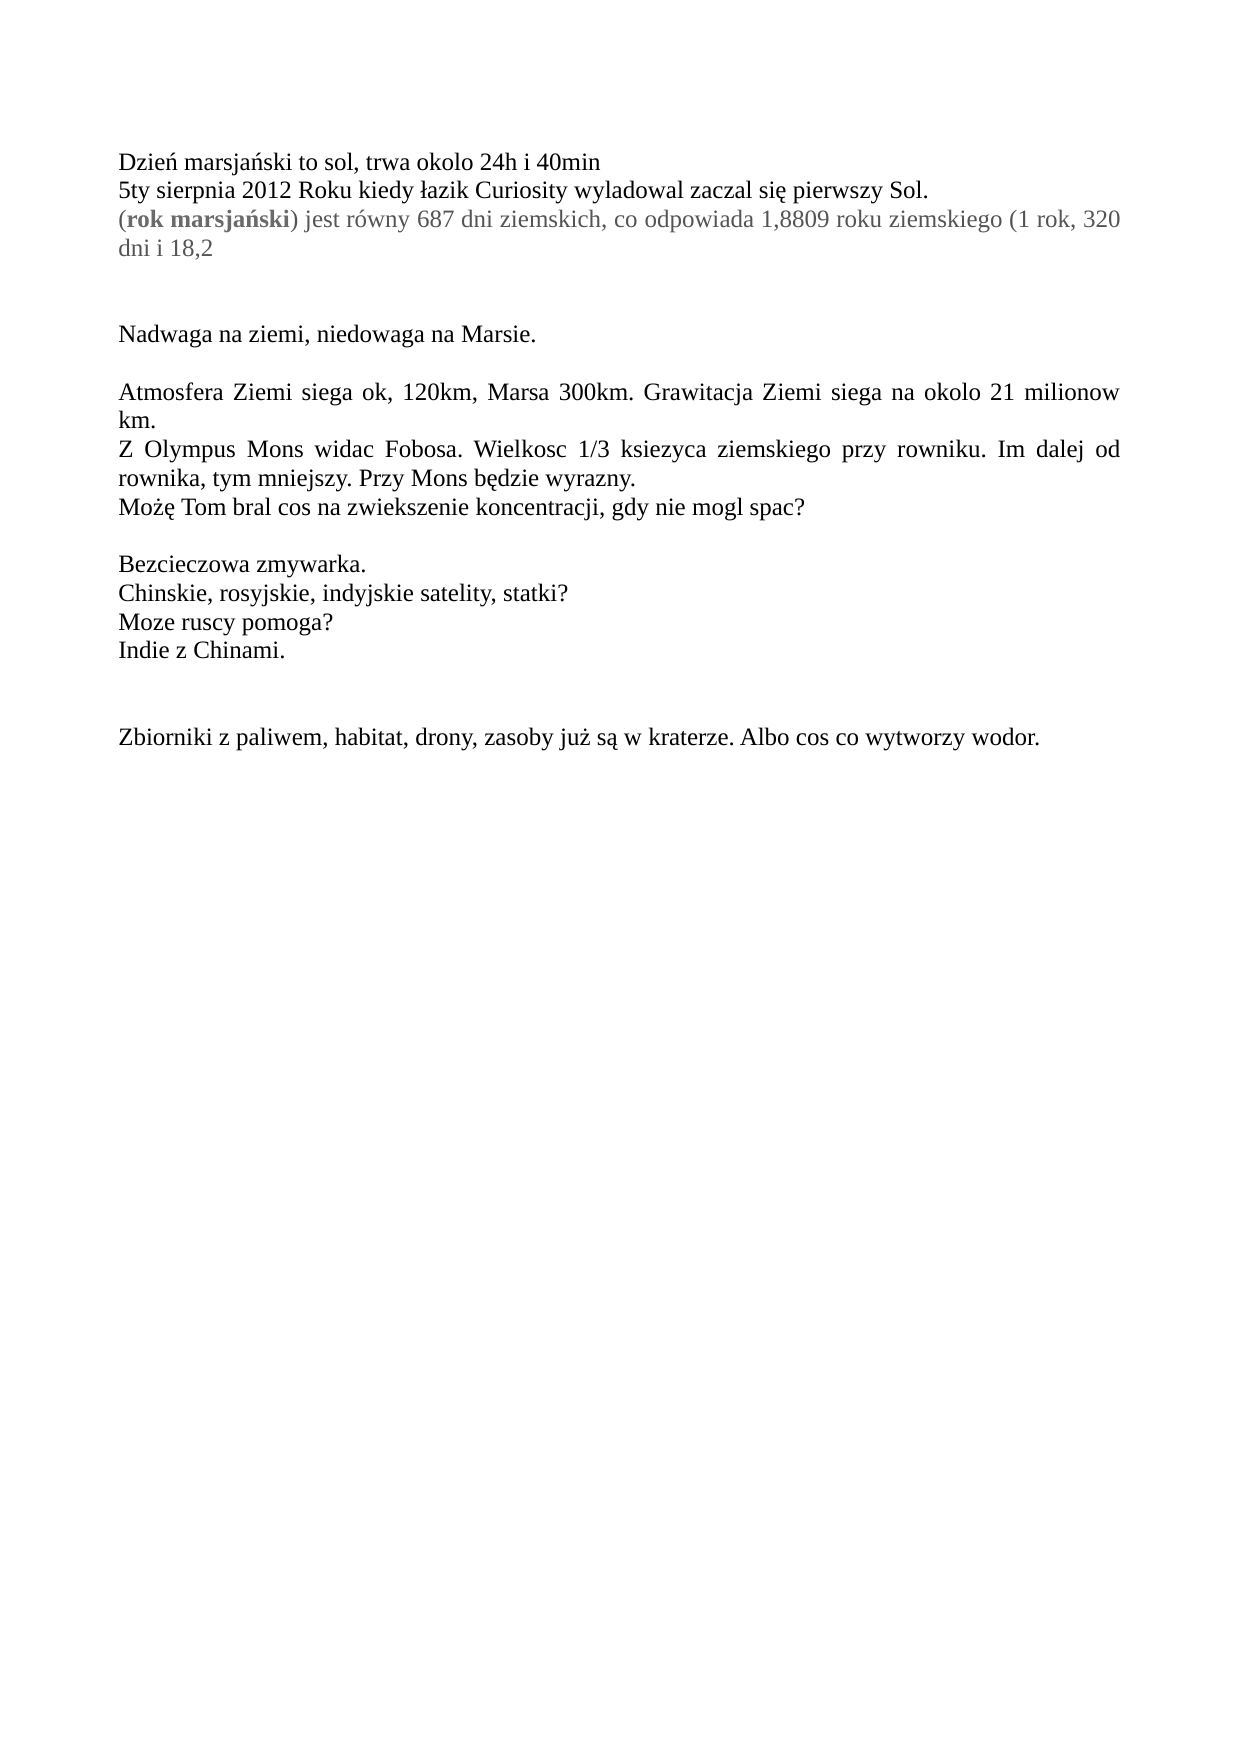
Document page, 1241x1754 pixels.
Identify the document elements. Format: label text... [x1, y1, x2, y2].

text 5ty sierpnia 2012 Roku kiedy łazik Curiosity wyladowal zaczal się pierwszy Sol. [118, 176, 1122, 204]
text Z Olympus Mons widac Fobosa. Wielkosc 1/3 ksiezyca ziemskiego przy rowniku. Im dalej od rownika, tym mniejszy. Przy Mons będzie wyrazny. [118, 434, 1122, 492]
text Moze ruscy pomoga? [118, 607, 1122, 636]
text Chinskie, rosyjskie, indyjskie satelity, statki? [118, 578, 1122, 607]
text Dzień marsjański to sol, trwa okolo 24h i 40min [118, 147, 1122, 176]
text Indie z Chinami. [118, 636, 1122, 664]
text Nadwaga na ziemi, niedowaga na Marsie. [118, 319, 1122, 348]
text Zbiorniki z paliwem, habitat, drony, zasoby już są w kraterze. Albo cos co wytworzy wodor. [118, 722, 1122, 751]
text Atmosfera Ziemi siega ok, 120km, Marsa 300km. Grawitacja Ziemi siega na okolo 21 milionow km. [118, 377, 1122, 434]
text Bezcieczowa zmywarka. [118, 549, 1122, 578]
text Możę Tom bral cos na zwiekszenie koncentracji, gdy nie mogl spac? [118, 492, 1122, 521]
text (rok marsjański) jest równy 687 dni ziemskich, co odpowiada 1,8809 roku ziemskiego (1 rok, 320 dni i 18,2 [118, 204, 1122, 262]
